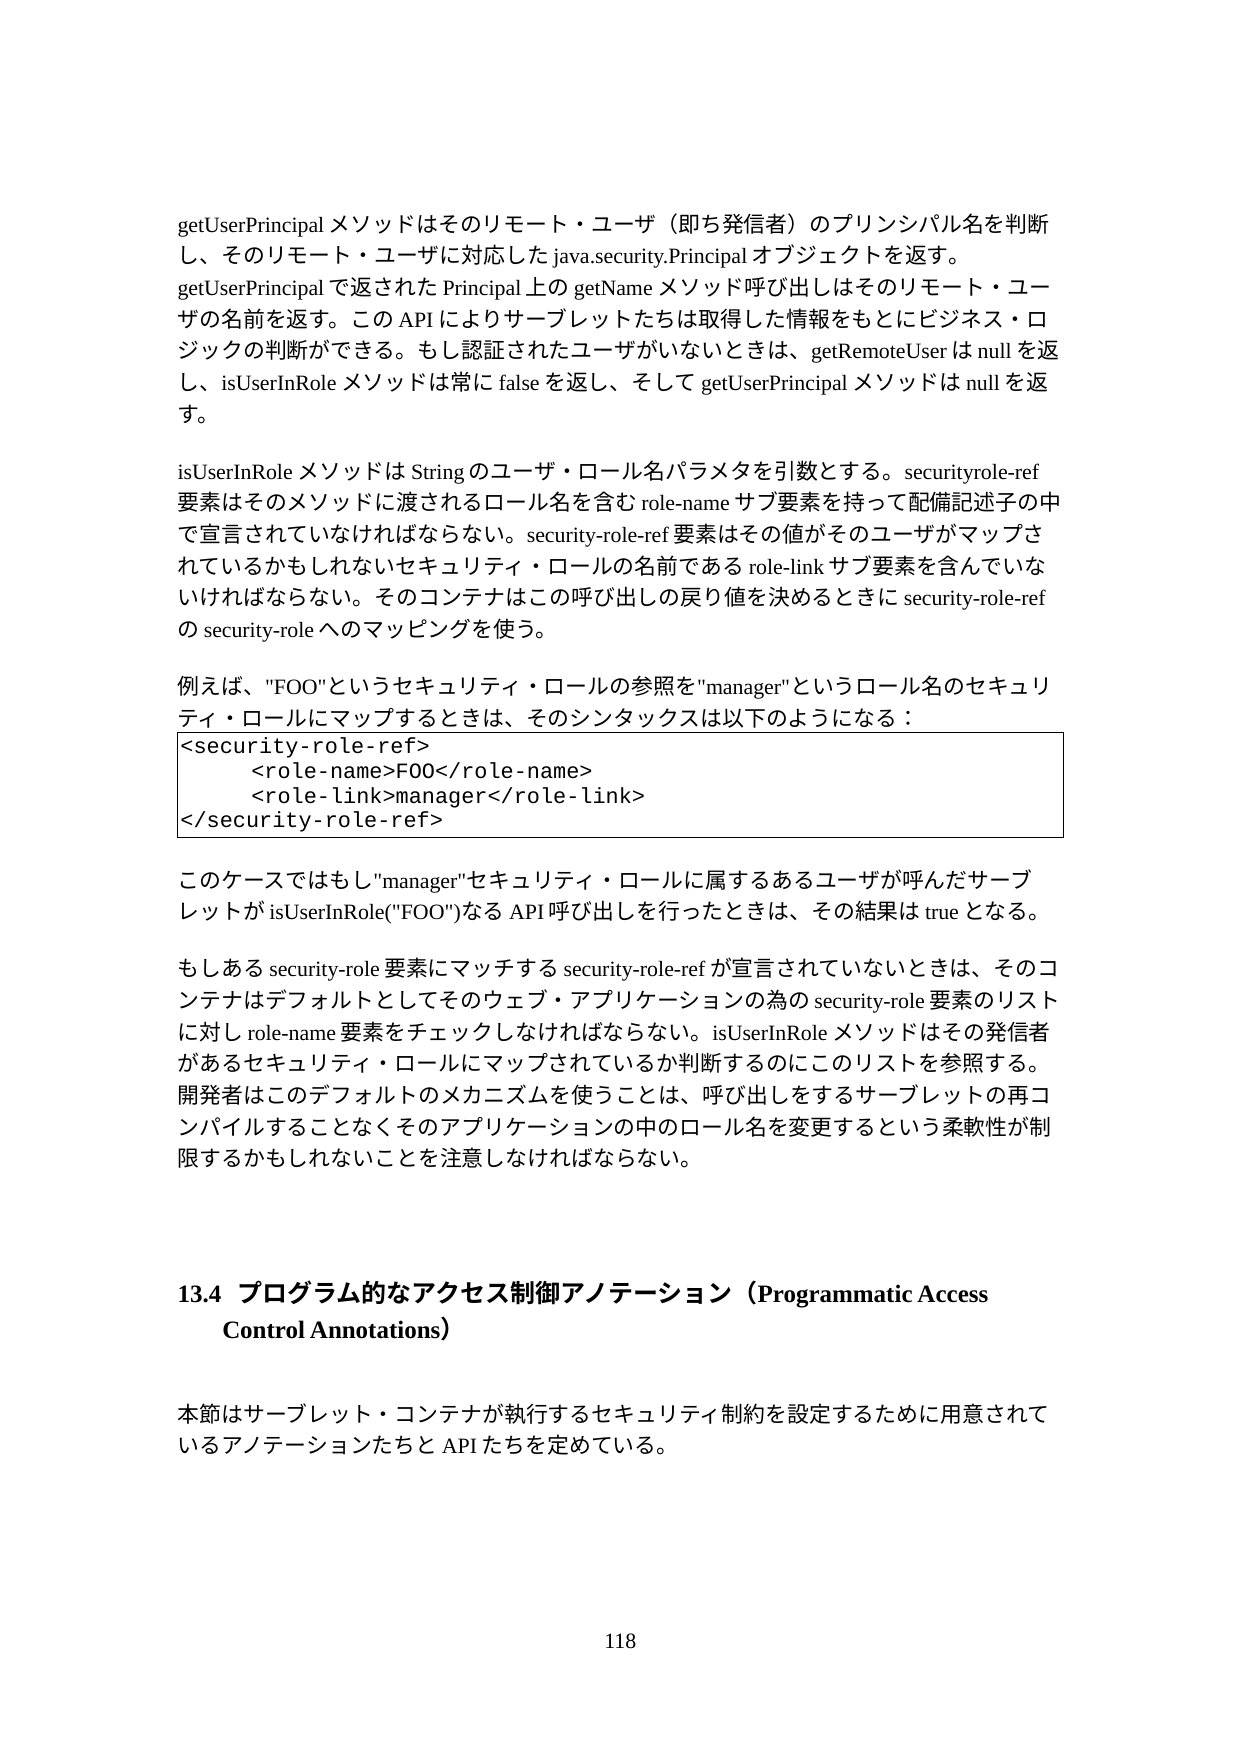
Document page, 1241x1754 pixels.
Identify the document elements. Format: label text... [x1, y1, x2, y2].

text <role-link>manager</role-link> [178, 782, 1063, 807]
text </security-role-ref> [178, 807, 1063, 837]
text 本節はサーブレット・コンテナが執行するセキュリティ制約を設定するために用意されているアノテーションたちとAPIたちを定めている。 [177, 1397, 1063, 1460]
subtitle プログラム的なアクセス制御アノテーション（Programmatic Access Control Annotations） [177, 1274, 1063, 1346]
text getUserPrincipalメソッドはそのリモート・ユーザ（即ち発信者）のプリンシパル名を判断し、そのリモート・ユーザに対応したjava.security.Principalオブジェクトを返す。getUserPrincipalで返されたPrincipal上のgetNameメソッド呼び出しはそのリモート・ユーザの名前を返す。このAPIによりサーブレットたちは取得した情報をもとにビジネス・ロジックの判断ができる。もし認証されたユーザがいないときは、getRemoteUserはnullを返し、isUserInRoleメソッドは常にfalseを返し、そしてgetUserPrincipalメソッドはnullを返す。 [177, 207, 1063, 428]
text このケースではもし"manager"セキュリティ・ロールに属するあるユーザが呼んだサーブレットがisUserInRole("FOO")なるAPI呼び出しを行ったときは、その結果はtrueとなる。 [177, 863, 1063, 926]
text 例えば、"FOO"というセキュリティ・ロールの参照を"manager"というロール名のセキュリティ・ロールにマップするときは、そのシンタックスは以下のようになる： [177, 669, 1063, 732]
text isUserInRoleメソッドはStringのユーザ・ロール名パラメタを引数とする。securityrole-ref要素はそのメソッドに渡されるロール名を含むrole-nameサブ要素を持って配備記述子の中で宣言されていなければならない。security-role-ref要素はその値がそのユーザがマップされているかもしれないセキュリティ・ロールの名前である role-linkサブ要素を含んでいないければならない。そのコンテナはこの呼び出しの戻り値を決めるときにsecurity-role-refのsecurity-roleへのマッピングを使う。 [177, 454, 1063, 644]
text <role-name>FOO</role-name> [178, 757, 1063, 782]
text もしあるsecurity-role要素にマッチするsecurity-role-refが宣言されていないときは、そのコンテナはデフォルトとしてそのウェブ・アプリケーションの為のsecurity-role要素のリストに対しrole-name要素をチェックしなければならない。isUserInRoleメソッドはその発信者があるセキュリティ・ロールにマップされているか判断するのにこのリストを参照する。開発者はこのデフォルトのメカニズムを使うことは、呼び出しをするサーブレットの再コンパイルすることなくそのアプリケーションの中のロール名を変更するという柔軟性が制限するかもしれないことを注意しなければならない。 [177, 951, 1063, 1173]
text <security-role-ref> [178, 733, 1063, 757]
